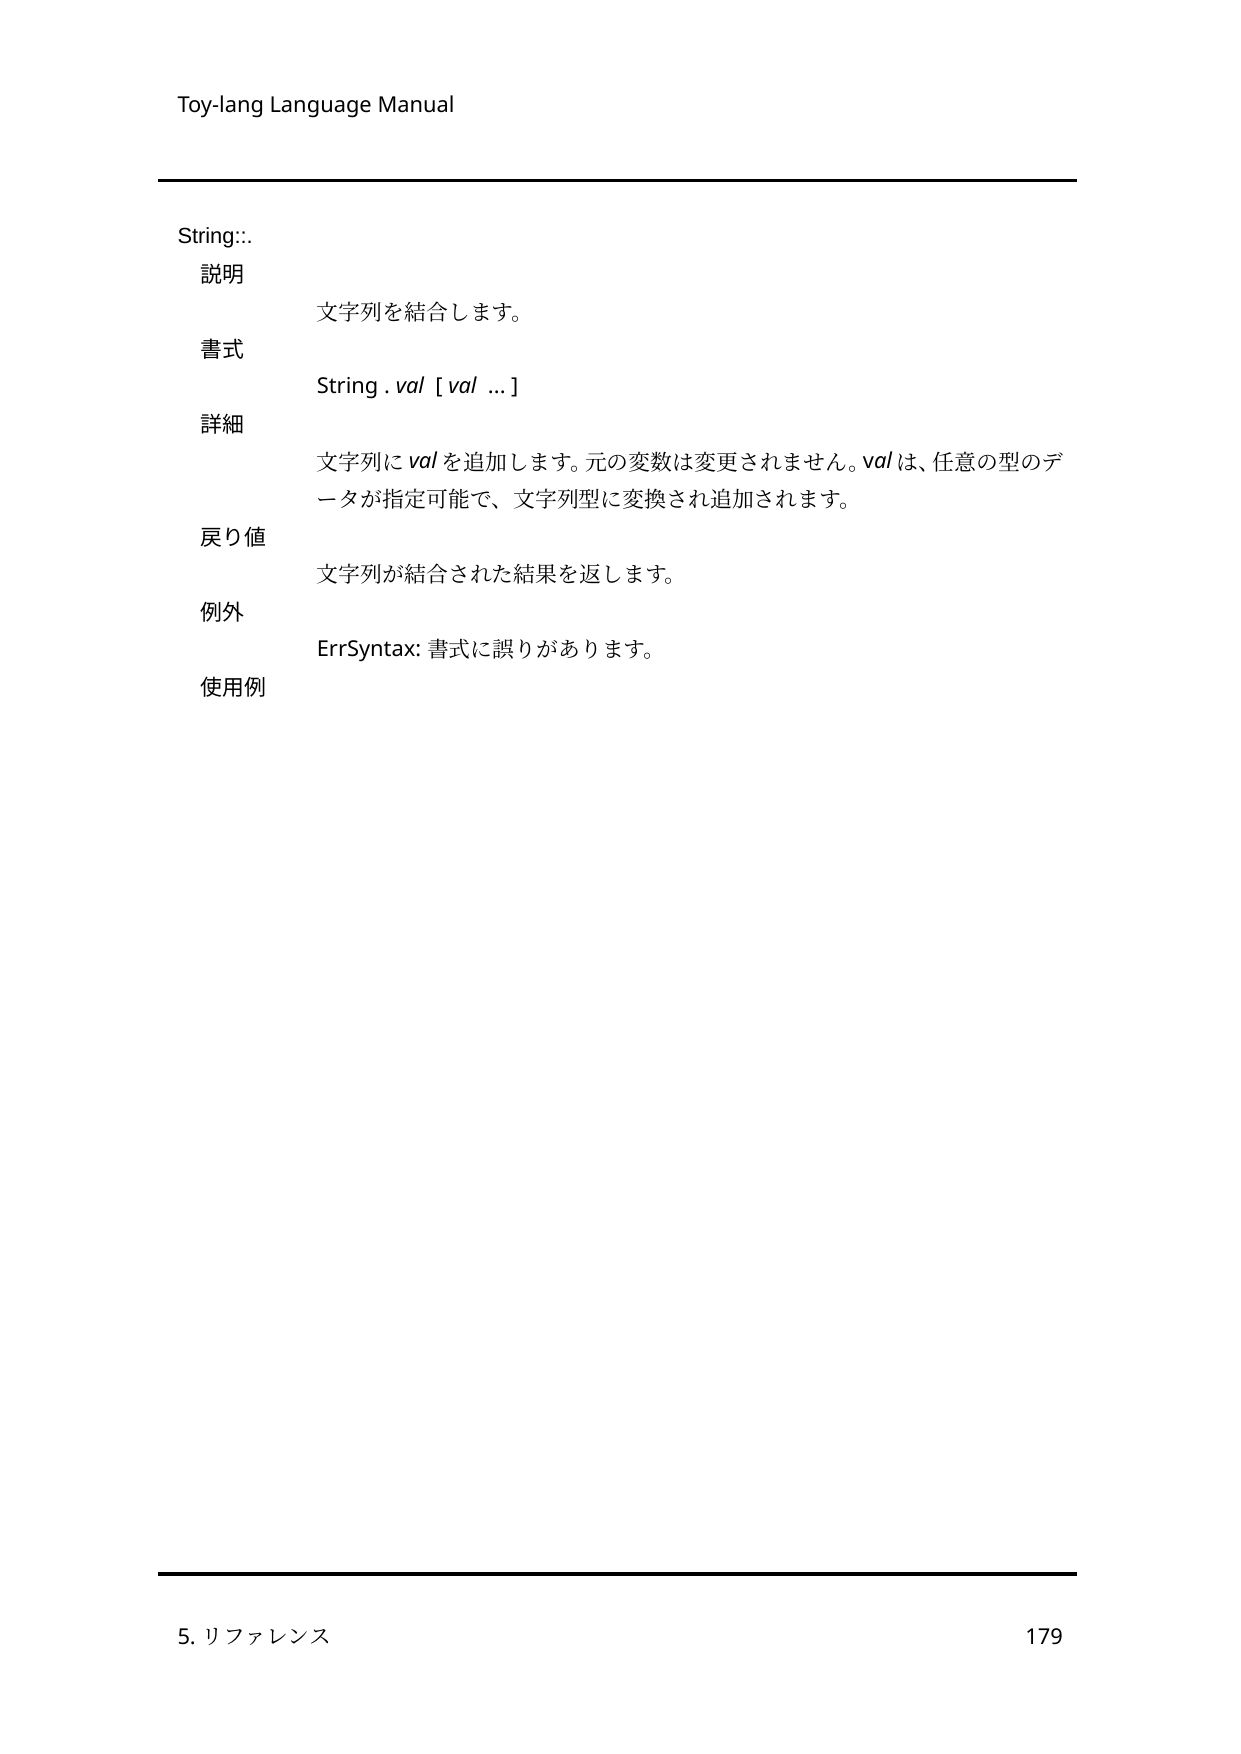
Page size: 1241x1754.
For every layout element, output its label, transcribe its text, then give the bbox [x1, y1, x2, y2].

table_cell 書式 [200, 329, 317, 404]
subtitle String::. [177, 217, 1063, 254]
table_cell 文字列にvalを追加します。元の変数は変更されません。valは、任意の型のデータが指定可能で、文字列型に変換され追加されます。 [317, 404, 1063, 517]
table_cell String . val [ val ... ] [317, 329, 1063, 404]
table_header 文字列を結合します。 [317, 254, 1063, 329]
table_cell 文字列が結合された結果を返します。 [317, 517, 1063, 592]
table_cell 戻り値 [200, 517, 317, 592]
table_cell ErrSyntax: 書式に誤りがあります。 [317, 592, 1063, 667]
table_header 説明 [200, 254, 317, 329]
table_cell 使用例 [200, 667, 317, 742]
table_cell 例外 [200, 592, 317, 667]
table_cell [317, 667, 1063, 742]
table_cell 詳細 [200, 404, 317, 517]
